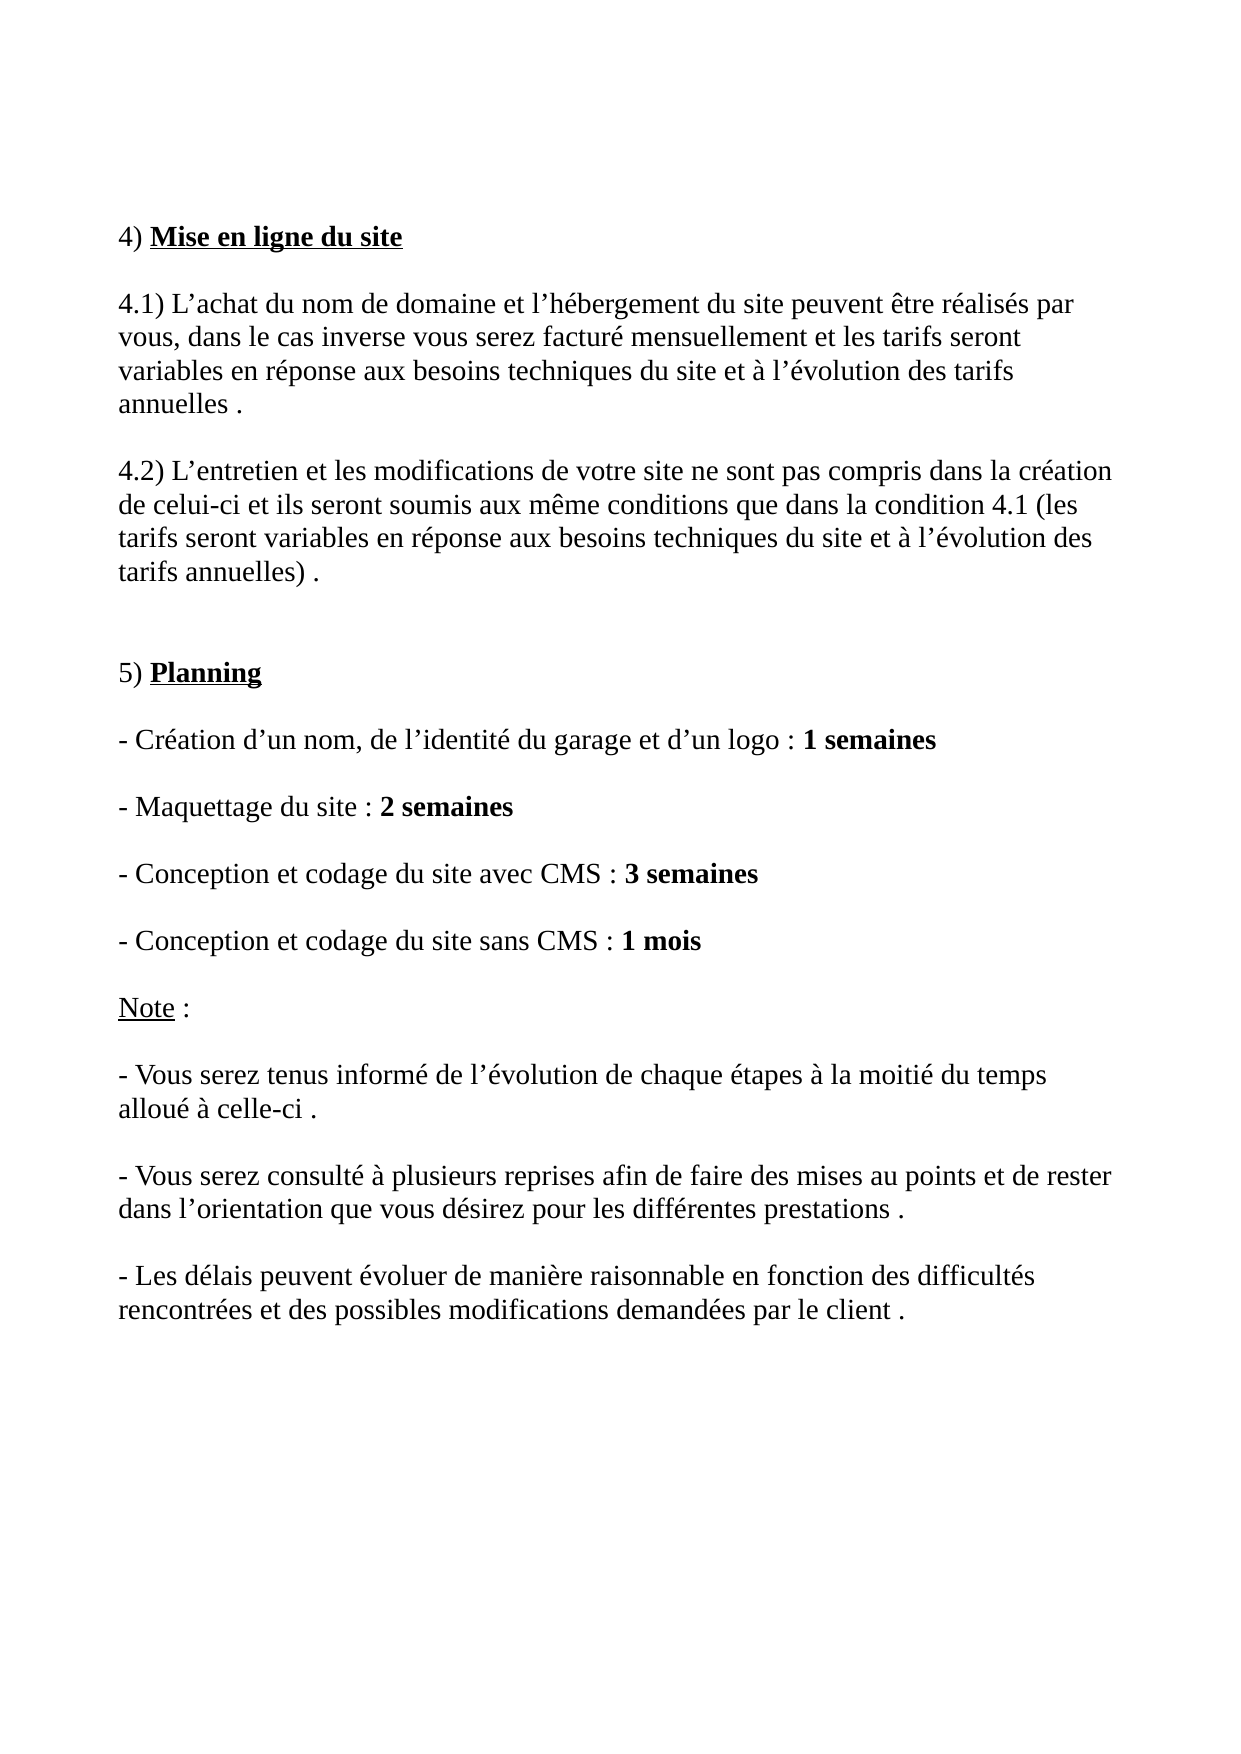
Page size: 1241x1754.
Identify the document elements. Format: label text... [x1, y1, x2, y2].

text 4) Mise en ligne du site [118, 219, 1122, 252]
text - Vous serez consulté à plusieurs reprises afin de faire des mises au points et de rester dans l’orientation que vous désirez pour les différentes prestations . [118, 1158, 1122, 1225]
text - Création d’un nom, de l’identité du garage et d’un logo : 1 semaines [118, 722, 1122, 755]
text 5) Planning [118, 655, 1122, 688]
text annuelles . [118, 386, 1122, 420]
text 4.2) L’entretien et les modifications de votre site ne sont pas compris dans la création de celui-ci et ils seront soumis aux même conditions que dans la condition 4.1 (les tarifs seront variables en réponse aux besoins techniques du site et à l’évolution des tarifs annuelles) . [118, 453, 1122, 588]
text 4.1) L’achat du nom de domaine et l’hébergement du site peuvent être réalisés par vous, dans le cas inverse vous serez facturé mensuellement et les tarifs seront variables en réponse aux besoins techniques du site et à l’évolution des tarifs [118, 286, 1122, 386]
text - Conception et codage du site avec CMS : 3 semaines [118, 856, 1122, 889]
text - Maquettage du site : 2 semaines [118, 789, 1122, 822]
text - Les délais peuvent évoluer de manière raisonnable en fonction des difficultés rencontrées et des possibles modifications demandées par le client . [118, 1258, 1122, 1326]
text - Conception et codage du site sans CMS : 1 mois [118, 923, 1122, 957]
text - Vous serez tenus informé de l’évolution de chaque étapes à la moitié du temps alloué à celle-ci . [118, 1057, 1122, 1124]
text Note : [118, 990, 1122, 1024]
